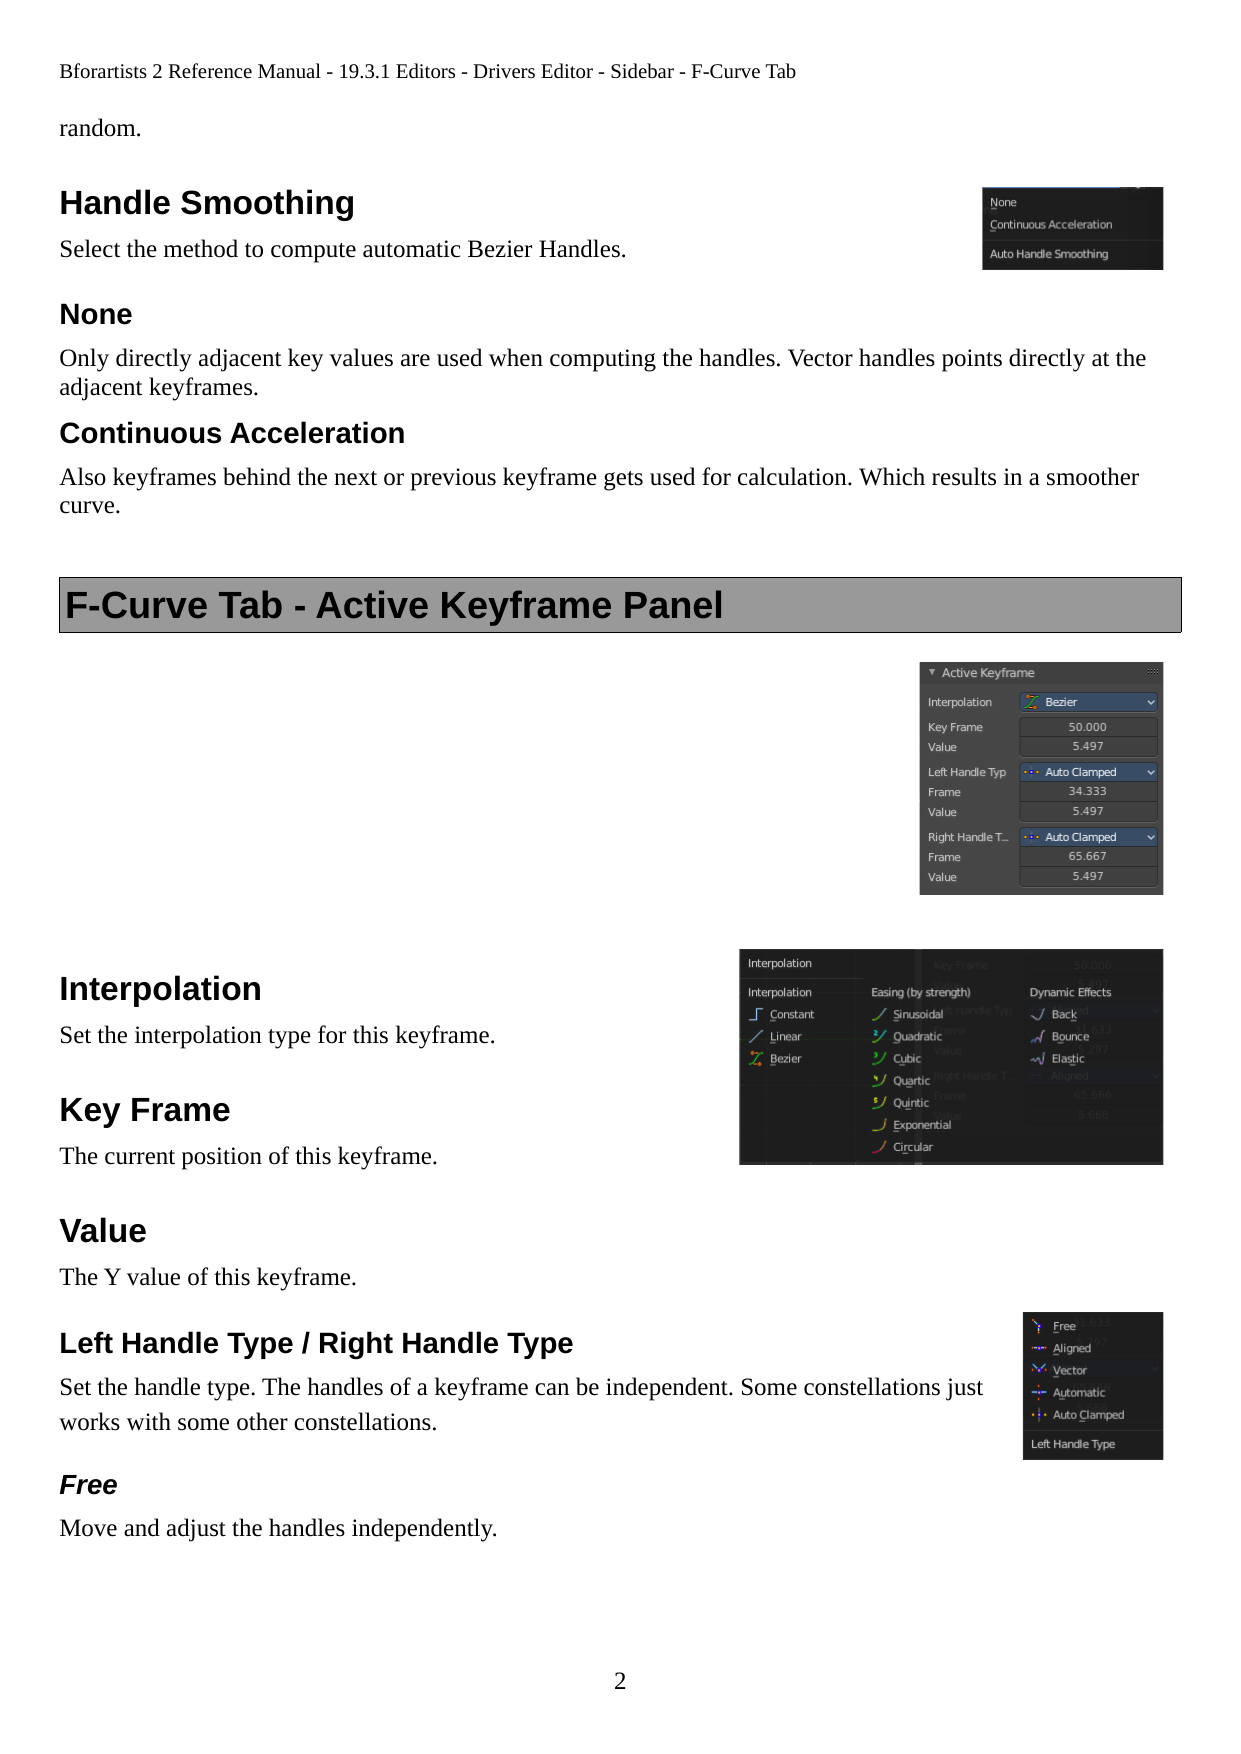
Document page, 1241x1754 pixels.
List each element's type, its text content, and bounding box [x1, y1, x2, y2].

picture [1022, 1312, 1164, 1460]
text Set the handle type. The handles of a keyframe can be independent. Some constellations just works with some other constellations. [59, 1372, 1022, 1436]
subtitle Continuous Acceleration [59, 416, 1181, 449]
subtitle Handle Smoothing [59, 182, 1181, 221]
text The Y value of this keyframe. [59, 1262, 1181, 1291]
subtitle Left Handle Type / Right Handle Type [59, 1326, 1022, 1360]
subtitle [1164, 1090, 1181, 1129]
picture [982, 187, 1164, 270]
picture [739, 949, 1164, 1165]
picture [919, 662, 1164, 895]
subtitle None [59, 297, 1181, 331]
subtitle Key Frame [59, 1090, 739, 1129]
text Also keyframes behind the next or previous keyframe gets used for calculation. Which results in a smoother curve. [59, 462, 1181, 519]
text random. [59, 113, 1181, 141]
text Only directly adjacent key values are used when computing the handles. Vector handles points directly at the adjacent keyframes. [59, 343, 1181, 401]
subtitle Interpolation [59, 969, 739, 1008]
table_header F-Curve Tab - Active Keyframe Panel [60, 578, 1181, 632]
subtitle Value [59, 1211, 1181, 1250]
text Set the interpolation type for this keyframe. [59, 1020, 739, 1049]
subtitle Free [59, 1468, 1181, 1500]
subtitle [1164, 969, 1181, 1008]
text Move and adjust the handles independently. [59, 1513, 1181, 1542]
text Select the method to compute automatic Bezier Handles. [59, 234, 982, 262]
text The current position of this keyframe. [59, 1141, 1181, 1170]
